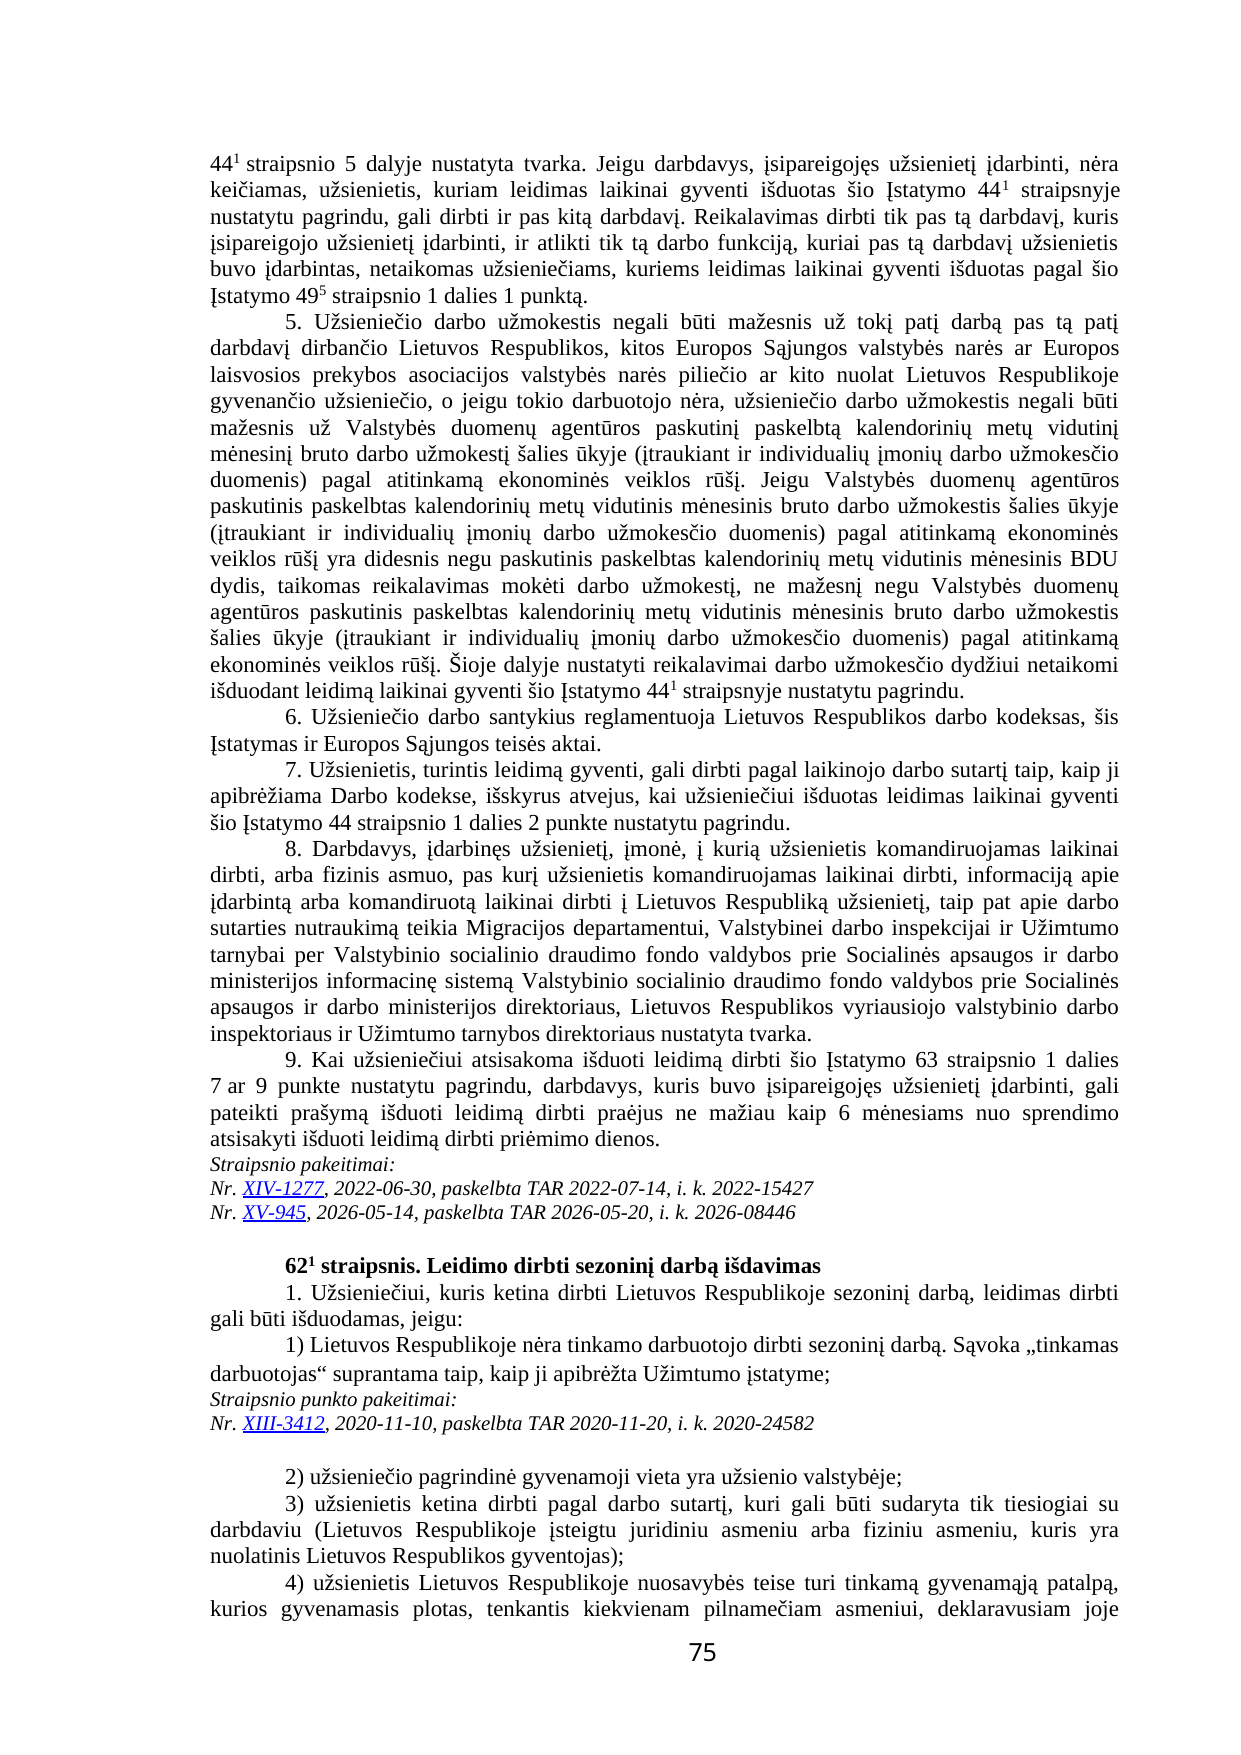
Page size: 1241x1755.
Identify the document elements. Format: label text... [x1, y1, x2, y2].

text Nr. XIV-1277, 2022-06-30, paskelbta TAR 2022-07-14, i. k. 2022-15427 [210, 1176, 1120, 1199]
text 4) užsienietis Lietuvos Respublikoje nuosavybės teise turi tinkamą gyvenamąją patalpą, kurios gyvenamasis plotas, tenkantis kiekvienam pilnamečiam asmeniui, deklaravusiam joje [210, 1569, 1120, 1622]
text 1) Lietuvos Respublikoje nėra tinkamo darbuotojo dirbti sezoninį darbą. Sąvoka „tinkamas darbuotojas“ suprantama taip, kaip ji apibrėžta Užimtumo įstatyme; [210, 1331, 1120, 1387]
text 9. Kai užsieniečiui atsisakoma išduoti leidimą dirbti šio Įstatymo 63 straipsnio 1 dalies 7 ar 9 punkte nustatytu pagrindu, darbdavys, kuris buvo įsipareigojęs užsienietį įdarbinti, gali pateikti prašymą išduoti leidimą dirbti praėjus ne mažiau kaip 6 mėnesiams nuo sprendimo atsisakyti išduoti leidimą dirbti priėmimo dienos. [210, 1046, 1120, 1151]
text 3) užsienietis ketina dirbti pagal darbo sutartį, kuri gali būti sudaryta tik tiesiogiai su darbdaviu (Lietuvos Respublikoje įsteigtu juridiniu asmeniu arba fiziniu asmeniu, kuris yra nuolatinis Lietuvos Respublikos gyventojas); [210, 1490, 1120, 1569]
text 621 straipsnis. Leidimo dirbti sezoninį darbą išdavimas [210, 1252, 1120, 1279]
text Straipsnio punkto pakeitimai: [210, 1387, 1120, 1411]
text 5. Užsieniečio darbo užmokestis negali būti mažesnis už tokį patį darbą pas tą patį darbdavį dirbančio Lietuvos Respublikos, kitos Europos Sąjungos valstybės narės ar Europos laisvosios prekybos asociacijos valstybės narės piliečio ar kito nuolat Lietuvos Respublikoje gyvenančio užsieniečio, o jeigu tokio darbuotojo nėra, užsieniečio darbo užmokestis negali būti mažesnis už Valstybės duomenų agentūros paskutinį paskelbtą kalendorinių metų vidutinį mėnesinį bruto darbo užmokestį šalies ūkyje (įtraukiant ir individualių įmonių darbo užmokesčio duomenis) pagal atitinkamą ekonominės veiklos rūšį. Jeigu Valstybės duomenų agentūros paskutinis paskelbtas kalendorinių metų vidutinis mėnesinis bruto darbo užmokestis šalies ūkyje (įtraukiant ir individualių įmonių darbo užmokesčio duomenis) pagal atitinkamą ekonominės veiklos rūšį yra didesnis negu paskutinis paskelbtas kalendorinių metų vidutinis mėnesinis BDU dydis, taikomas reikalavimas mokėti darbo užmokestį, ne mažesnį negu Valstybės duomenų agentūros paskutinis paskelbtas kalendorinių metų vidutinis mėnesinis bruto darbo užmokestis šalies ūkyje (įtraukiant ir individualių įmonių darbo užmokesčio duomenis) pagal atitinkamą ekonominės veiklos rūšį. Šioje dalyje nustatyti reikalavimai darbo užmokesčio dydžiui netaikomi išduodant leidimą laikinai gyventi šio Įstatymo 441 straipsnyje nustatytu pagrindu. [210, 308, 1120, 703]
text 1. Užsieniečiui, kuris ketina dirbti Lietuvos Respublikoje sezoninį darbą, leidimas dirbti gali būti išduodamas, jeigu: [210, 1279, 1120, 1331]
text 6. Užsieniečio darbo santykius reglamentuoja Lietuvos Respublikos darbo kodeksas, šis Įstatymas ir Europos Sąjungos teisės aktai. [210, 703, 1120, 756]
text Straipsnio pakeitimai: [210, 1151, 1120, 1176]
text 441 straipsnio 5 dalyje nustatyta tvarka. Jeigu darbdavys, įsipareigojęs užsienietį įdarbinti, nėra keičiamas, užsienietis, kuriam leidimas laikinai gyventi išduotas šio Įstatymo 441 straipsnyje nustatytu pagrindu, gali dirbti ir pas kitą darbdavį. Reikalavimas dirbti tik pas tą darbdavį, kuris įsipareigojo užsienietį įdarbinti, ir atlikti tik tą darbo funkciją, kuriai pas tą darbdavį užsienietis buvo įdarbintas, netaikomas užsieniečiams, kuriems leidimas laikinai gyventi išduotas pagal šio Įstatymo 495 straipsnio 1 dalies 1 punktą. [210, 150, 1120, 308]
text 2) užsieniečio pagrindinė gyvenamoji vieta yra užsienio valstybėje; [210, 1463, 1120, 1490]
text Nr. XIII-3412, 2020-11-10, paskelbta TAR 2020-11-20, i. k. 2020-24582 [210, 1411, 1120, 1435]
text Nr. XV-945, 2026-05-14, paskelbta TAR 2026-05-20, i. k. 2026-08446 [210, 1199, 1120, 1224]
text 8. Darbdavys, įdarbinęs užsienietį, įmonė, į kurią užsienietis komandiruojamas laikinai dirbti, arba fizinis asmuo, pas kurį užsienietis komandiruojamas laikinai dirbti, informaciją apie įdarbintą arba komandiruotą laikinai dirbti į Lietuvos Respubliką užsienietį, taip pat apie darbo sutarties nutraukimą teikia Migracijos departamentui, Valstybinei darbo inspekcijai ir Užimtumo tarnybai per Valstybinio socialinio draudimo fondo valdybos prie Socialinės apsaugos ir darbo ministerijos informacinę sistemą Valstybinio socialinio draudimo fondo valdybos prie Socialinės apsaugos ir darbo ministerijos direktoriaus, Lietuvos Respublikos vyriausiojo valstybinio darbo inspektoriaus ir Užimtumo tarnybos direktoriaus nustatyta tvarka. [210, 835, 1120, 1046]
text 7. Užsienietis, turintis leidimą gyventi, gali dirbti pagal laikinojo darbo sutartį taip, kaip ji apibrėžiama Darbo kodekse, išskyrus atvejus, kai užsieniečiui išduotas leidimas laikinai gyventi šio Įstatymo 44 straipsnio 1 dalies 2 punkte nustatytu pagrindu. [210, 756, 1120, 835]
